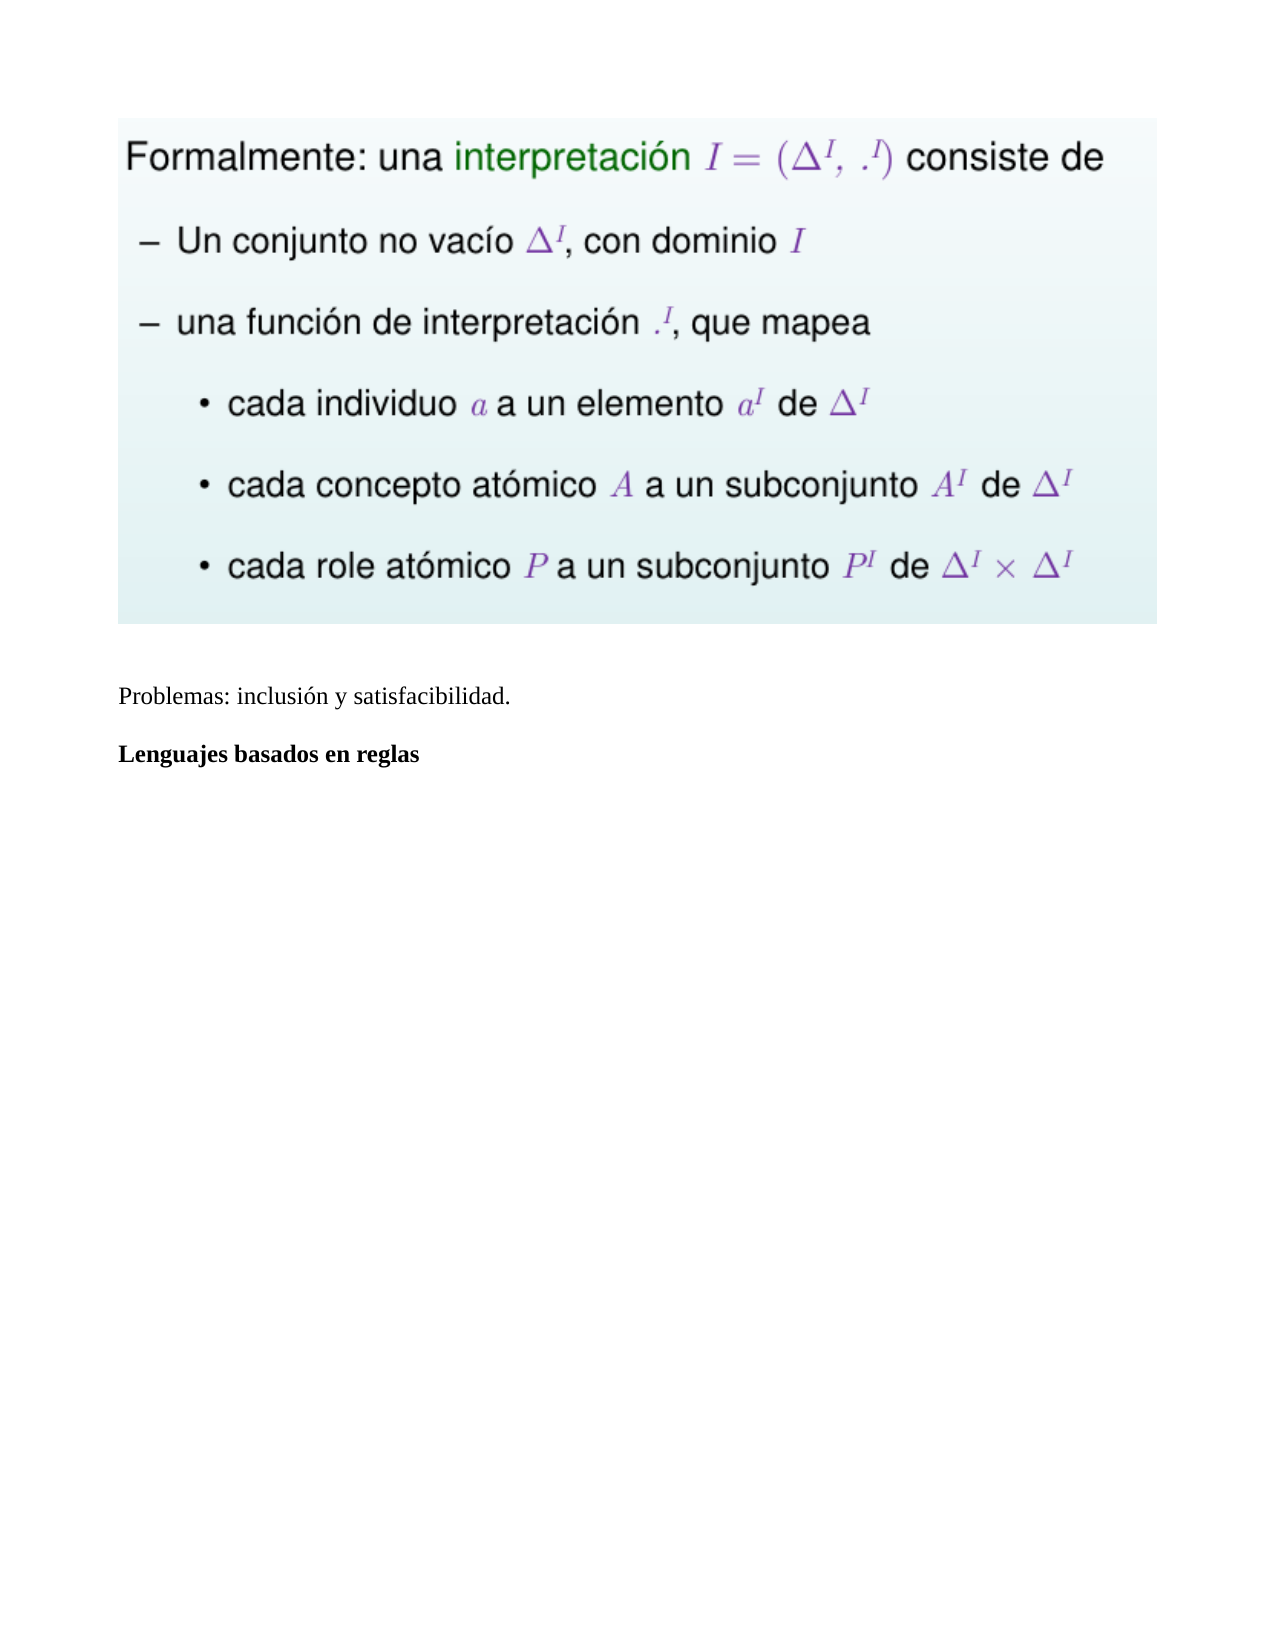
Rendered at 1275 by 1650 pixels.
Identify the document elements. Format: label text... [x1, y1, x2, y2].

text Lenguajes basados en reglas [118, 739, 1157, 767]
text Problemas: inclusión y satisfacibilidad. [118, 681, 1157, 710]
picture [118, 118, 1157, 624]
